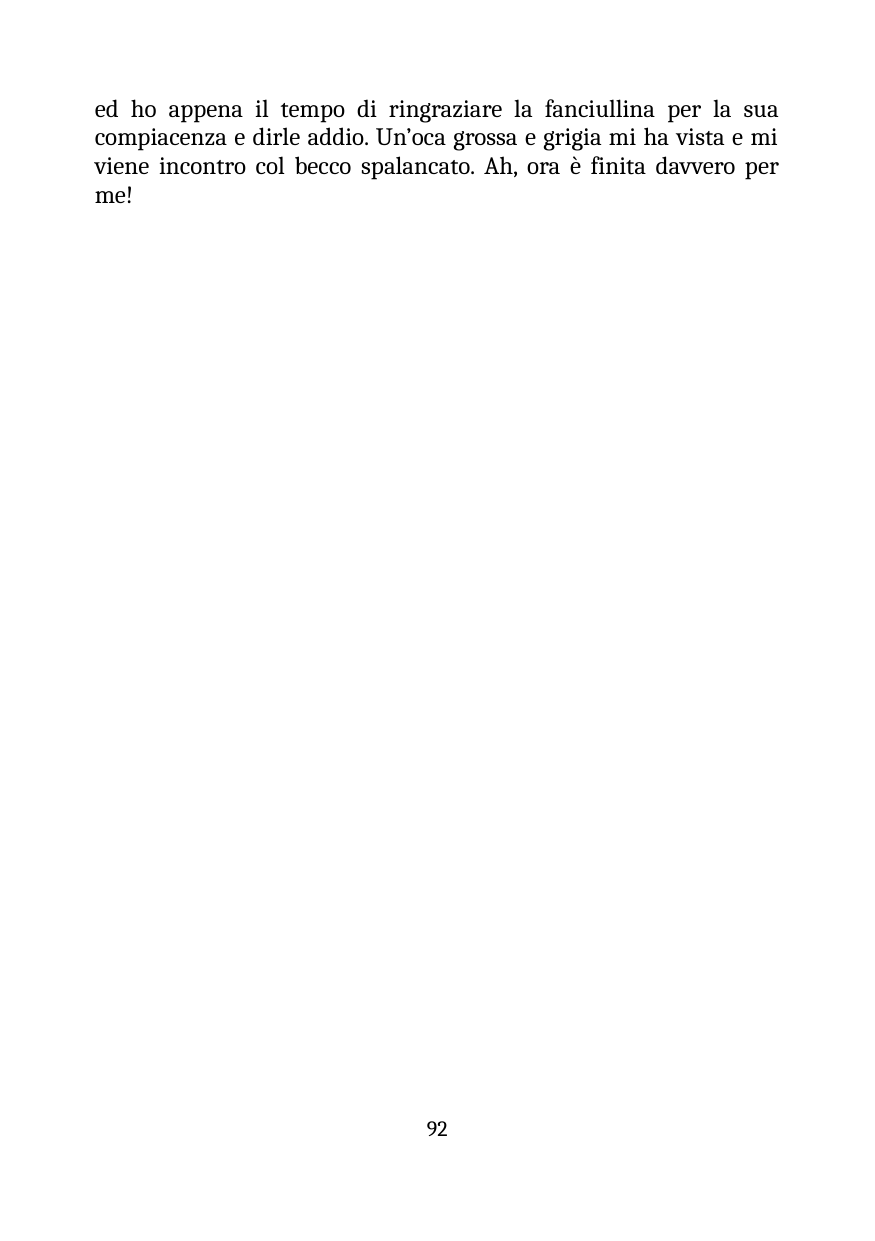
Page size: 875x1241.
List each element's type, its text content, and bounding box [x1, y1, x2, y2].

text ed ho appena il tempo di ringraziare la fanciullina per la sua compiacenza e dirle addio. Un’oca grossa e grigia mi ha vista e mi viene incontro col becco spalancato. Ah, ora è finita davvero per me! [94, 94, 779, 209]
